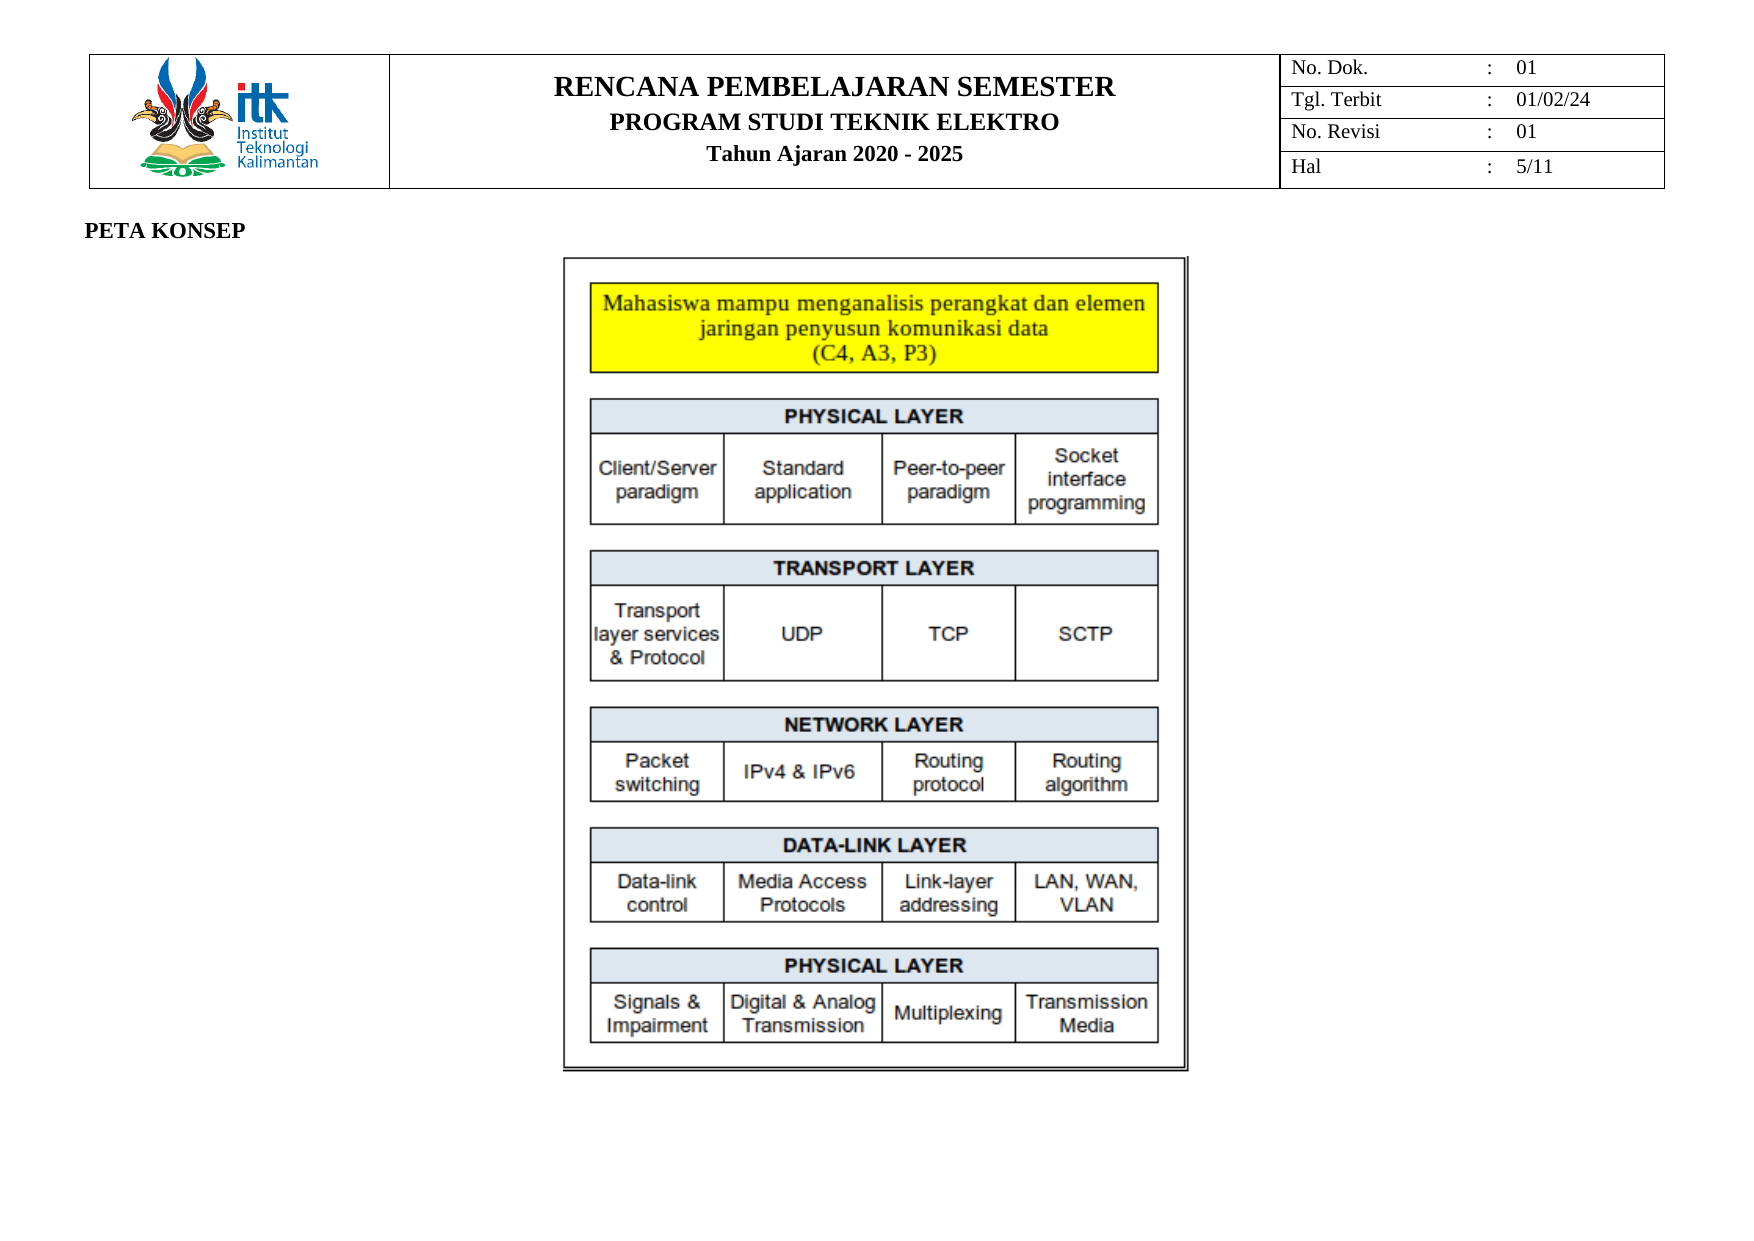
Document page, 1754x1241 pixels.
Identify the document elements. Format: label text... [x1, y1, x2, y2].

picture [562, 256, 1192, 1081]
picture [127, 55, 322, 181]
text PETA KONSEP [84, 217, 1679, 244]
